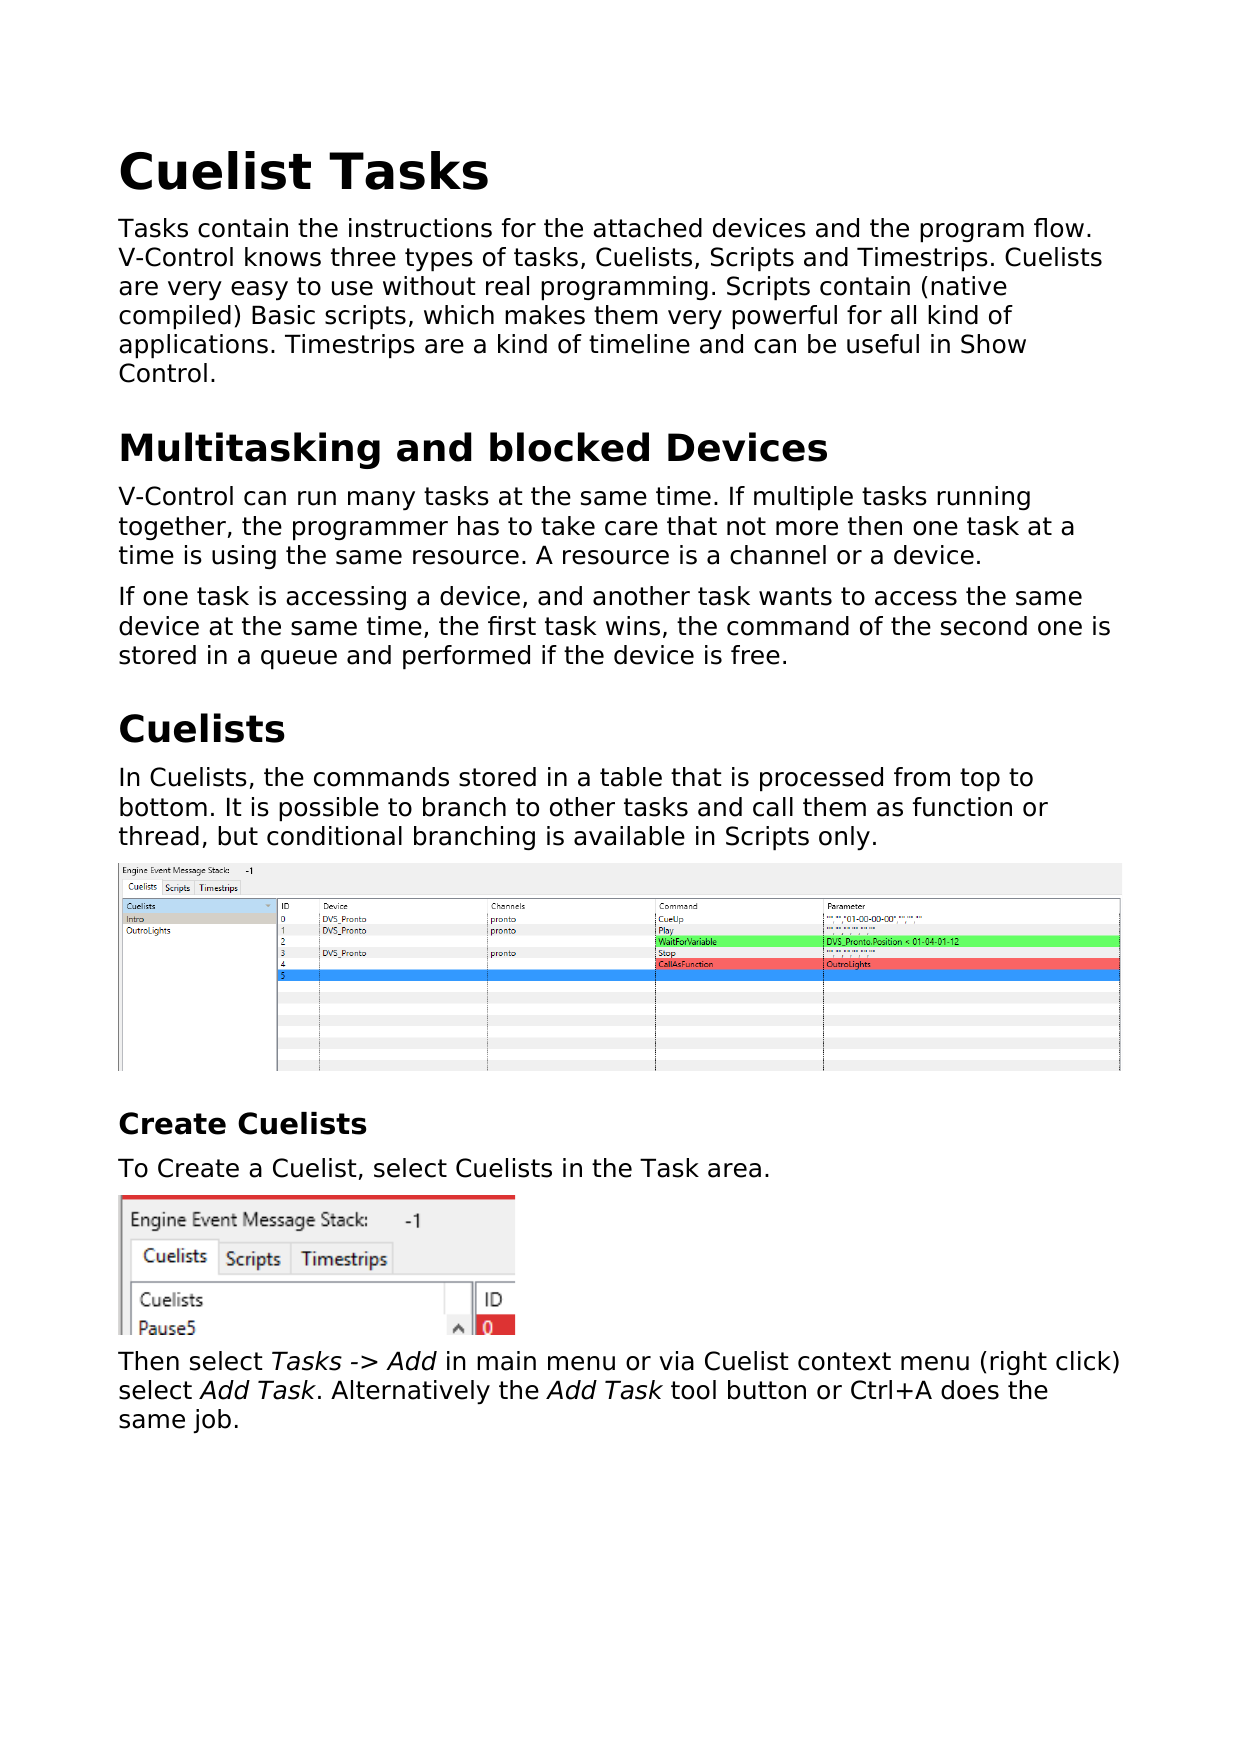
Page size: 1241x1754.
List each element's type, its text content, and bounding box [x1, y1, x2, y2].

text V-Control can run many tasks at the same time. If multiple tasks running together, the programmer has to take care that not more then one task at a time is using the same resource. A resource is a channel or a device. [118, 482, 1122, 570]
subtitle Cuelist Tasks [118, 143, 1122, 201]
subtitle Cuelists [118, 707, 1122, 751]
text To Create a Cuelist, select Cuelists in the Task area. [118, 1154, 1122, 1183]
text In Cuelists, the commands stored in a table that is processed from top to bottom. It is possible to branch to other tasks and call them as function or thread, but conditional branching is available in Scripts only. [118, 764, 1122, 851]
text If one task is accessing a device, and another task wants to access the same device at the same time, the first task wins, the command of the second one is stored in a queue and performed if the device is free. [118, 582, 1122, 670]
text Tasks contain the instructions for the attached devices and the program flow. V-Control knows three types of tasks, Cuelists, Scripts and Timestrips. Cuelists are very easy to use without real programming. Scripts contain (native compiled) Basic scripts, which makes them very powerful for all kind of applications. Timestrips are a kind of timeline and can be useful in Show Control. [118, 214, 1122, 389]
text Then select Tasks -> Add in main menu or via Cuelist context menu (right click) select Add Task. Alternatively the Add Task tool button or Ctrl+A does the same job. [118, 1347, 1122, 1435]
subtitle Multitasking and blocked Devices [118, 426, 1122, 470]
picture [118, 1195, 515, 1335]
picture [118, 863, 1123, 1071]
subtitle Create Cuelists [118, 1108, 1122, 1142]
